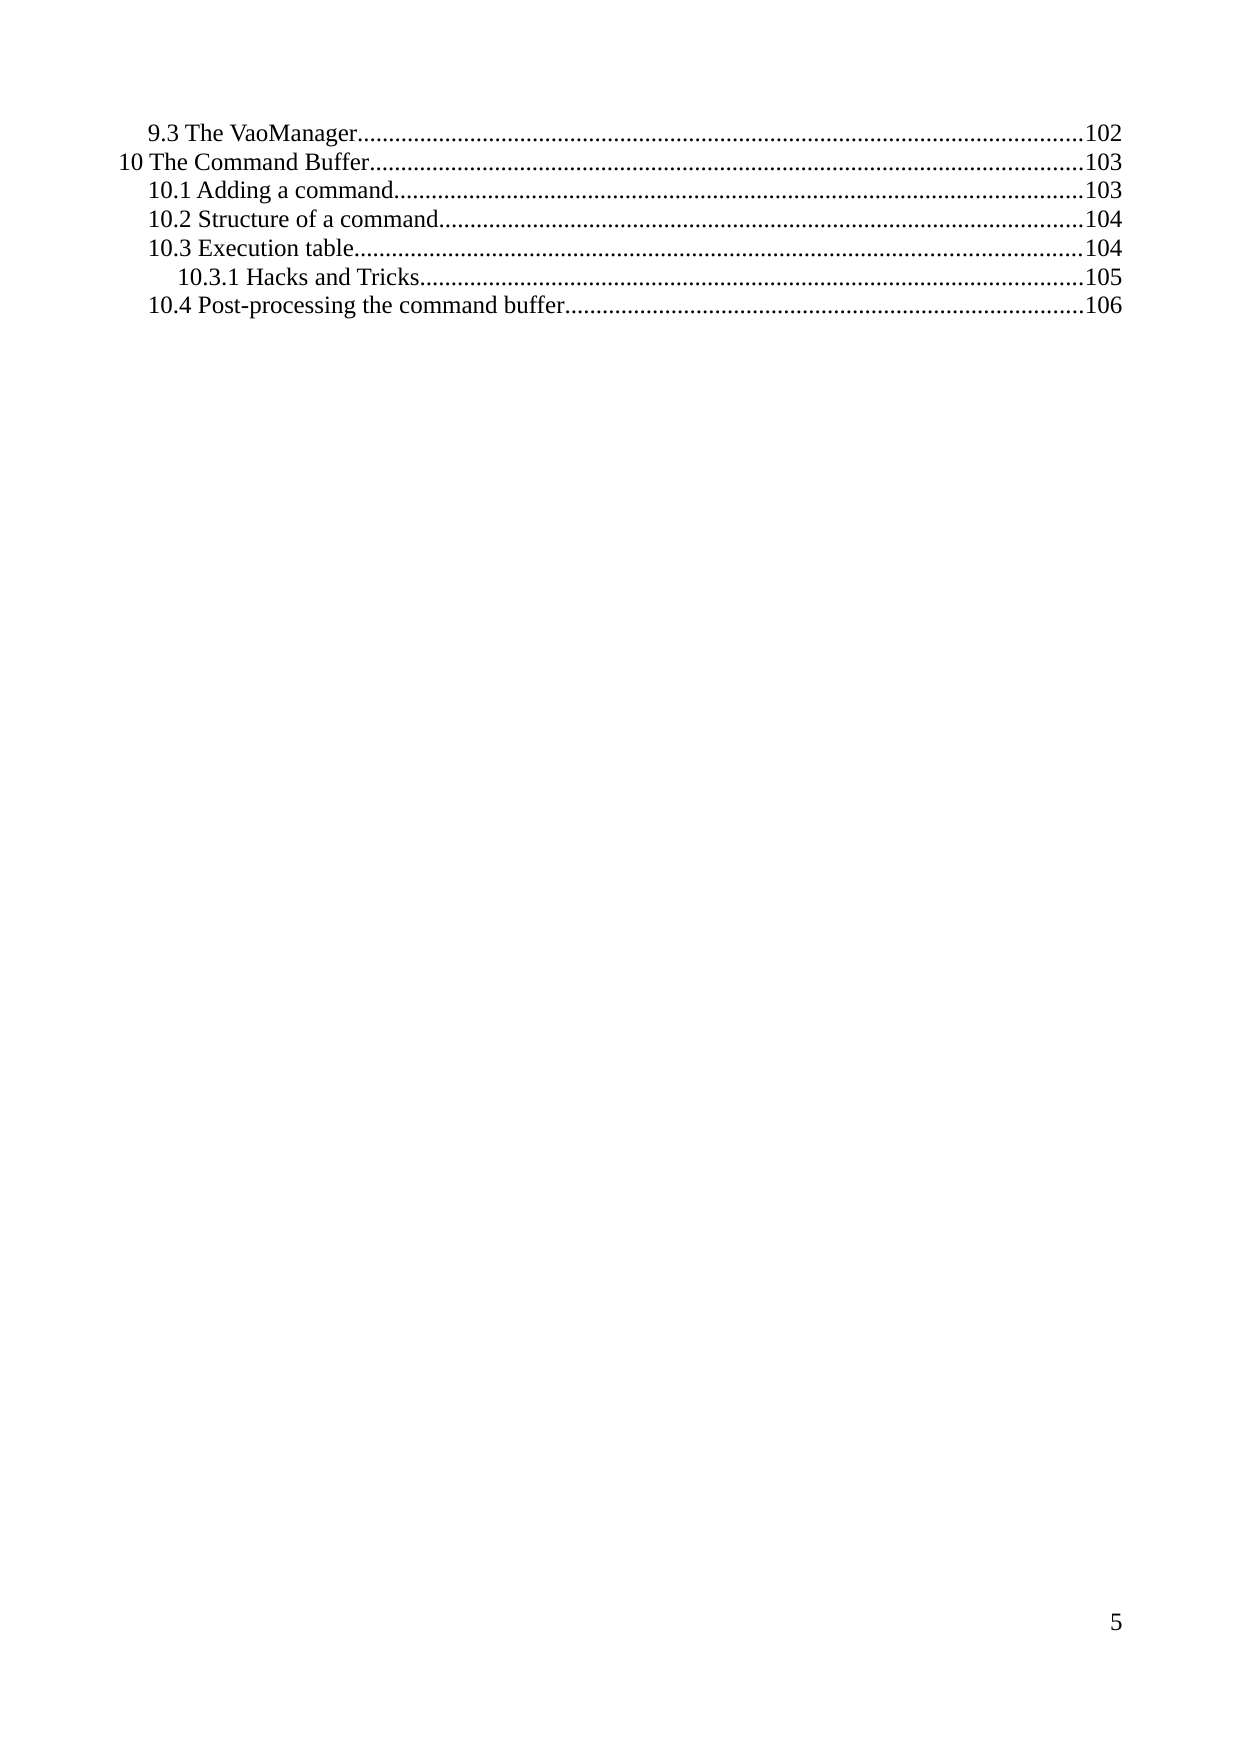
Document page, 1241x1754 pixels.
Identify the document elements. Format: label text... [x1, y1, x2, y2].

text 10.4 Post-processing the command buffer 106 [148, 291, 1122, 319]
text 9.3 The VaoManager 102 [148, 118, 1122, 147]
text 10.2 Structure of a command 104 [148, 204, 1122, 233]
text 10 The Command Buffer 103 [118, 147, 1122, 176]
text 10.1 Adding a command 103 [148, 176, 1122, 204]
text 10.3.1 Hacks and Tricks 105 [177, 262, 1122, 291]
text 10.3 Execution table 104 [148, 233, 1122, 262]
